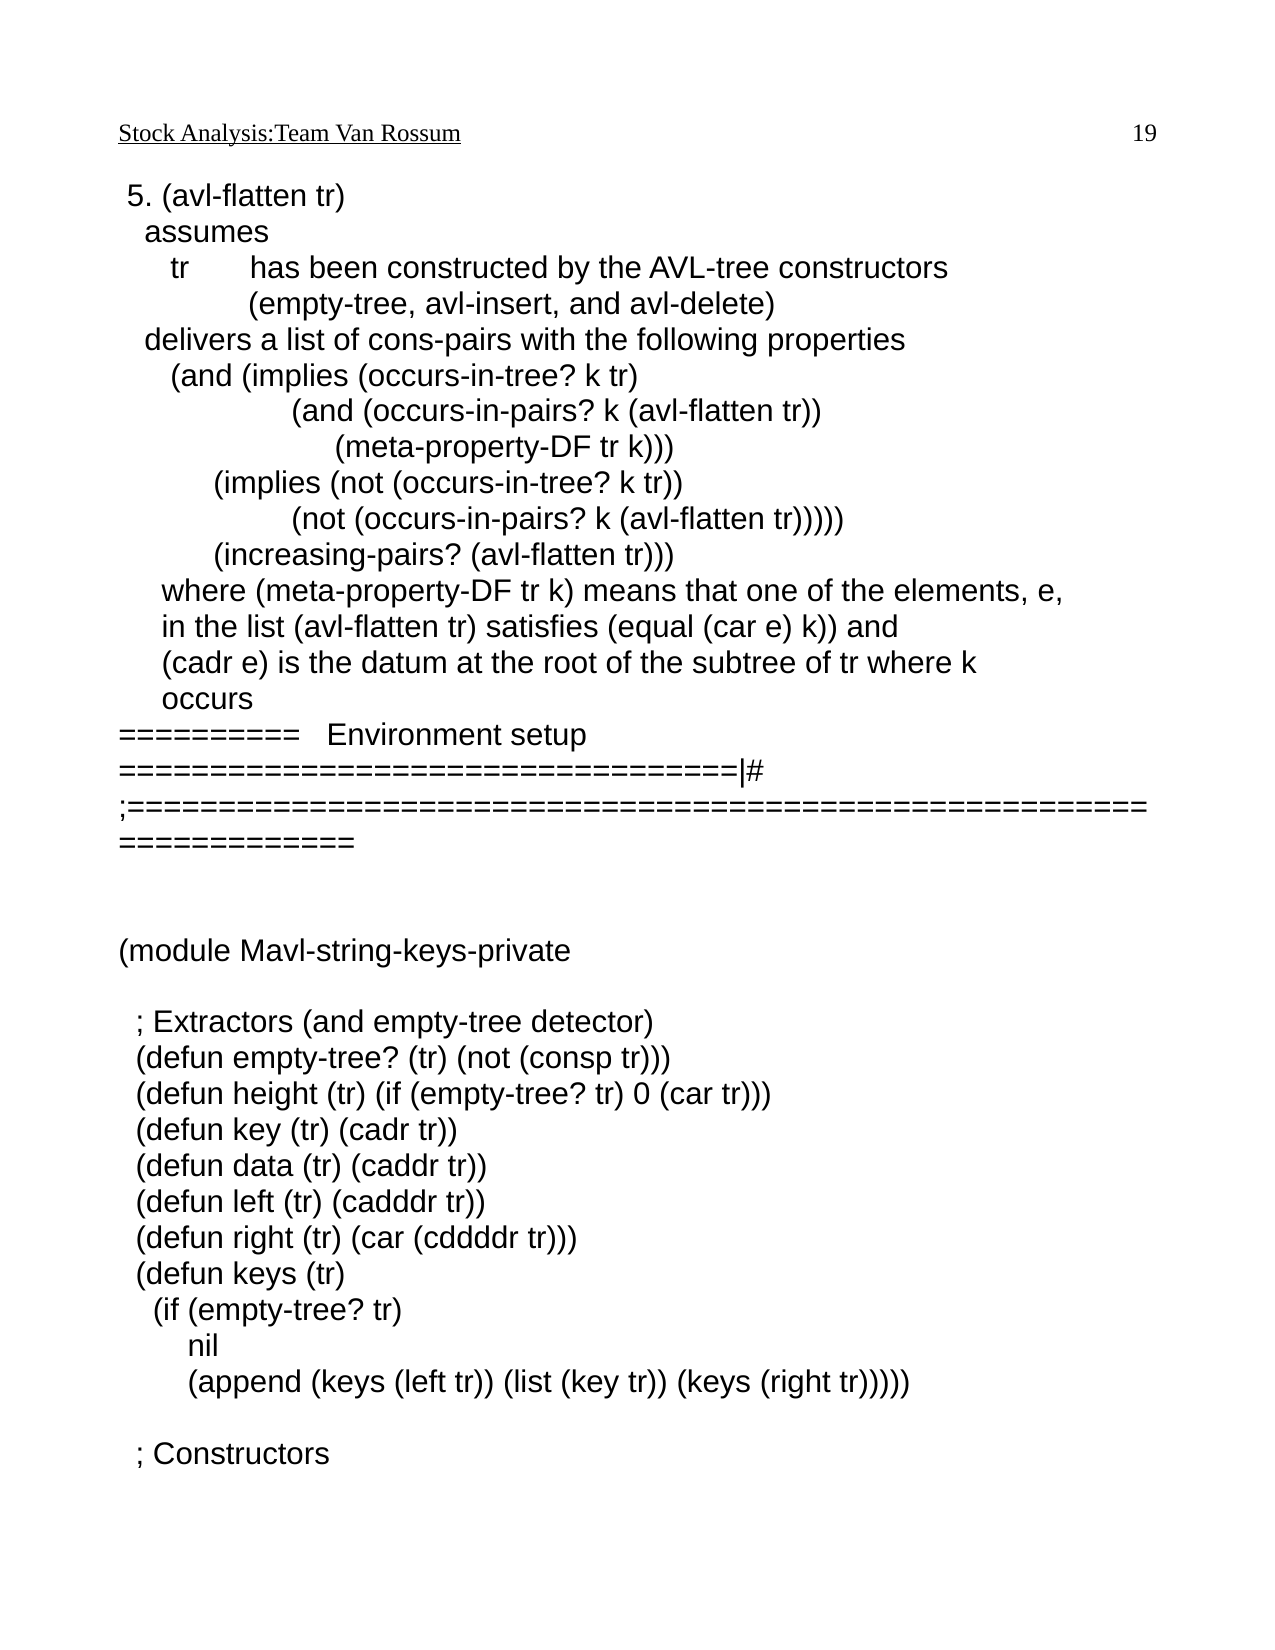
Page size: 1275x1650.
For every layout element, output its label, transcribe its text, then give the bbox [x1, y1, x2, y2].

text (defun keys (tr) [118, 1255, 1157, 1291]
text ========== Environment setup ==================================|# [118, 716, 1157, 788]
text (not (occurs-in-pairs? k (avl-flatten tr))))) [118, 500, 1157, 536]
text (cadr e) is the datum at the root of the subtree of tr where k [118, 644, 1157, 680]
text in the list (avl-flatten tr) satisfies (equal (car e) k)) and [118, 608, 1157, 644]
text ; Constructors [118, 1435, 1157, 1471]
text (and (occurs-in-pairs? k (avl-flatten tr)) [118, 392, 1157, 428]
text (defun right (tr) (car (cddddr tr))) [118, 1219, 1157, 1255]
text ; Extractors (and empty-tree detector) [118, 1003, 1157, 1039]
text tr has been constructed by the AVL-tree constructors [118, 249, 1157, 285]
text (and (implies (occurs-in-tree? k tr) [118, 357, 1157, 392]
text ;===================================================================== [118, 788, 1157, 860]
text (defun key (tr) (cadr tr)) [118, 1111, 1157, 1147]
text assumes [118, 213, 1157, 249]
text (defun empty-tree? (tr) (not (consp tr))) [118, 1039, 1157, 1075]
text delivers a list of cons-pairs with the following properties [118, 321, 1157, 357]
text (defun height (tr) (if (empty-tree? tr) 0 (car tr))) [118, 1075, 1157, 1111]
text (meta-property-DF tr k))) [118, 428, 1157, 464]
text (if (empty-tree? tr) [118, 1291, 1157, 1327]
text (defun data (tr) (caddr tr)) [118, 1147, 1157, 1183]
text occurs [118, 680, 1157, 716]
text (module Mavl-string-keys-private [118, 932, 1157, 967]
text (implies (not (occurs-in-tree? k tr)) [118, 464, 1157, 500]
text (defun left (tr) (cadddr tr)) [118, 1183, 1157, 1219]
text (empty-tree, avl-insert, and avl-delete) [118, 285, 1157, 321]
text nil [118, 1327, 1157, 1363]
text 5. (avl-flatten tr) [118, 177, 1157, 213]
text (append (keys (left tr)) (list (key tr)) (keys (right tr))))) [118, 1363, 1157, 1399]
text (increasing-pairs? (avl-flatten tr))) [118, 536, 1157, 572]
text where (meta-property-DF tr k) means that one of the elements, e, [118, 572, 1157, 608]
